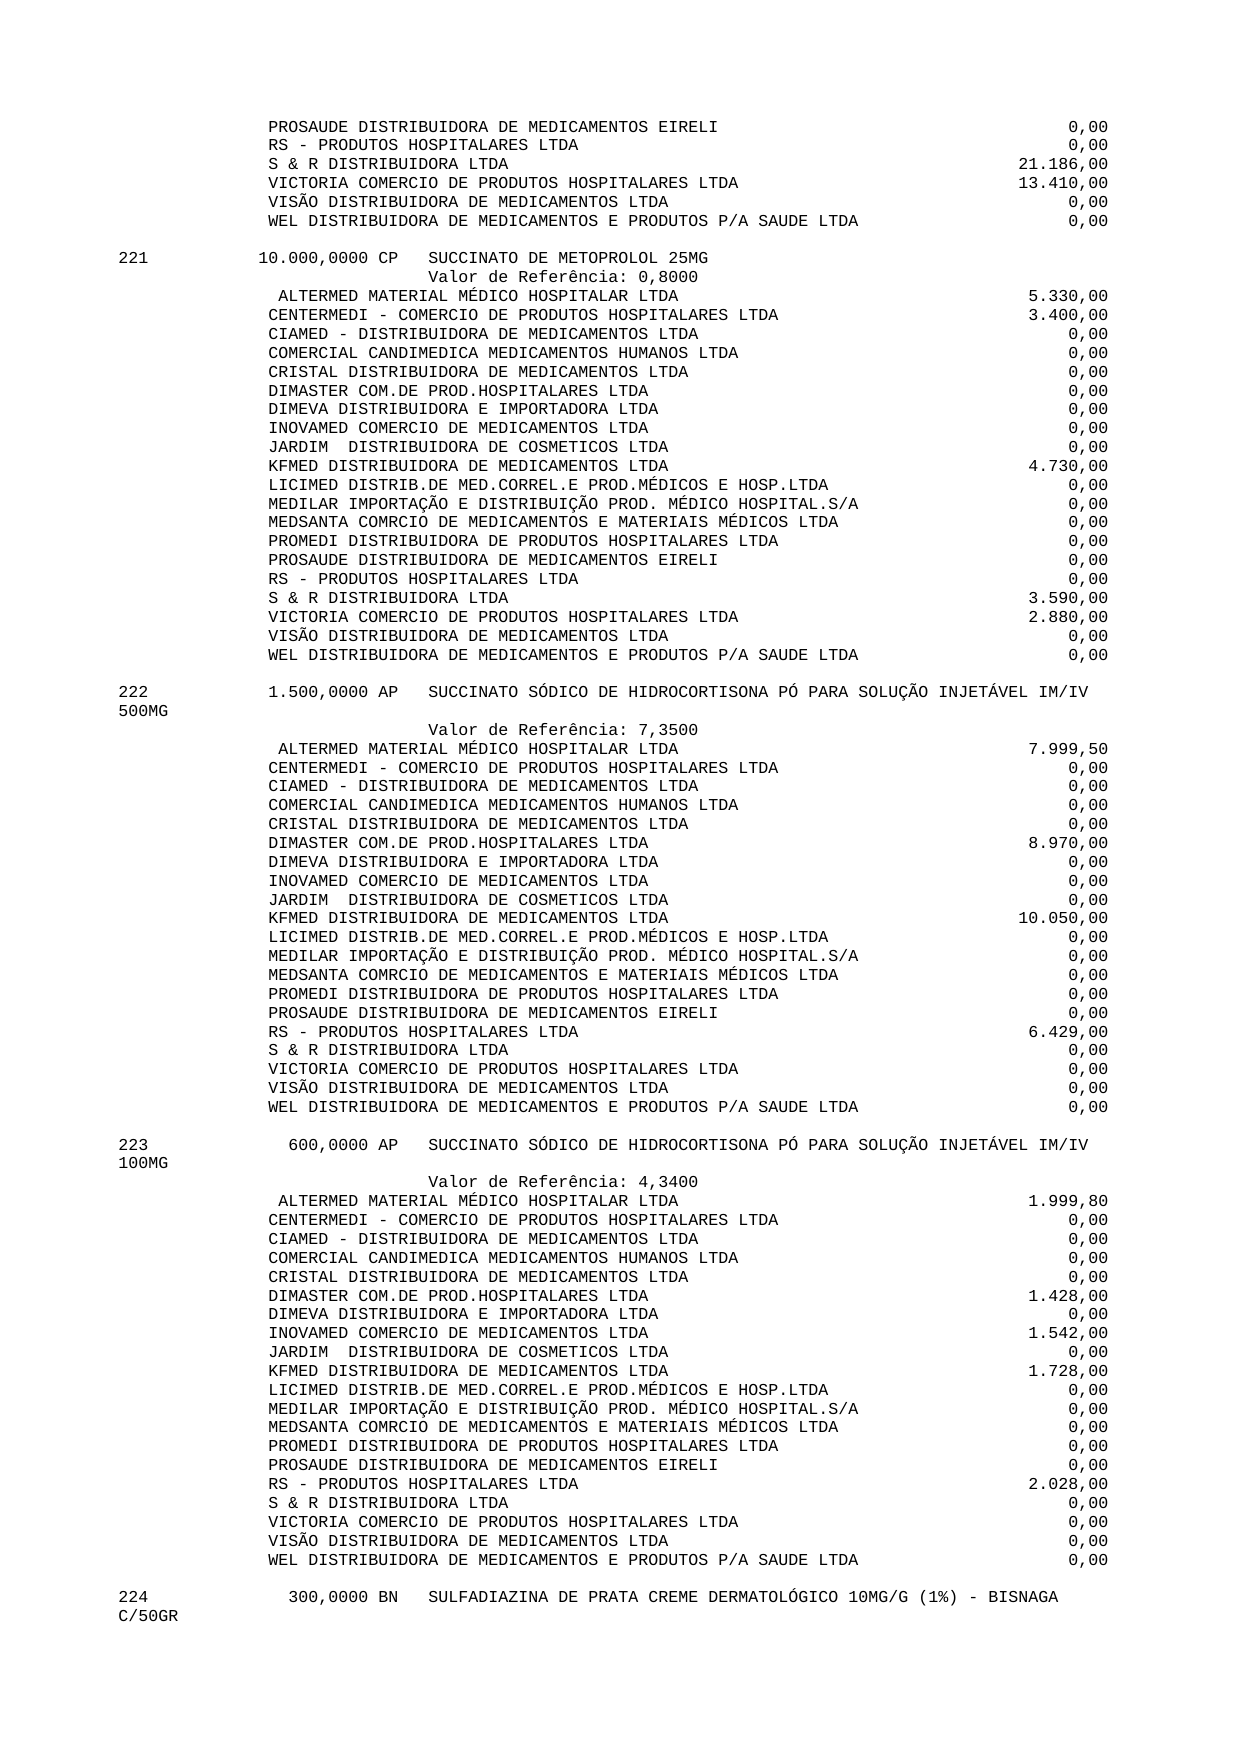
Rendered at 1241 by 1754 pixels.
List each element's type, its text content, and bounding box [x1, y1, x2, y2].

text PROSAUDE DISTRIBUIDORA DE MEDICAMENTOS EIRELI 0,00 RS - PRODUTOS HOSPITALARES LTDA 0,00 S & R DISTRIBUIDORA LTDA 21.186,00 VICTORIA COMERCIO DE PRODUTOS HOSPITALARES LTDA 13.410,00 VISÃO DISTRIBUIDORA DE MEDICAMENTOS LTDA 0,00 WEL DISTRIBUIDORA DE MEDICAMENTOS E PRODUTOS P/A SAUDE LTDA 0,00 221 10.000,0000 CP SUCCINATO DE METOPROLOL 25MG Valor de Referência: 0,8000 ALTERMED MATERIAL MÉDICO HOSPITALAR LTDA 5.330,00 CENTERMEDI - COMERCIO DE PRODUTOS HOSPITALARES LTDA 3.400,00 CIAMED - DISTRIBUIDORA DE MEDICAMENTOS LTDA 0,00 COMERCIAL CANDIMEDICA MEDICAMENTOS HUMANOS LTDA 0,00 CRISTAL DISTRIBUIDORA DE MEDICAMENTOS LTDA 0,00 DIMASTER COM.DE PROD.HOSPITALARES LTDA 0,00 DIMEVA DISTRIBUIDORA E IMPORTADORA LTDA 0,00 INOVAMED COMERCIO DE MEDICAMENTOS LTDA 0,00 JARDIM DISTRIBUIDORA DE COSMETICOS LTDA 0,00 KFMED DISTRIBUIDORA DE MEDICAMENTOS LTDA 4.730,00 LICIMED DISTRIB.DE MED.CORREL.E PROD.MÉDICOS E HOSP.LTDA 0,00 MEDILAR IMPORTAÇÃO E DISTRIBUIÇÃO PROD. MÉDICO HOSPITAL.S/A 0,00 MEDSANTA COMRCIO DE MEDICAMENTOS E MATERIAIS MÉDICOS LTDA 0,00 PROMEDI DISTRIBUIDORA DE PRODUTOS HOSPITALARES LTDA 0,00 PROSAUDE DISTRIBUIDORA DE MEDICAMENTOS EIRELI 0,00 RS - PRODUTOS HOSPITALARES LTDA 0,00 S & R DISTRIBUIDORA LTDA 3.590,00 VICTORIA COMERCIO DE PRODUTOS HOSPITALARES LTDA 2.880,00 VISÃO DISTRIBUIDORA DE MEDICAMENTOS LTDA 0,00 WEL DISTRIBUIDORA DE MEDICAMENTOS E PRODUTOS P/A SAUDE LTDA 0,00 222 1.500,0000 AP SUCCINATO SÓDICO DE HIDROCORTISONA PÓ PARA SOLUÇÃO INJETÁVEL IM/IV 500MG Valor de Referência: 7,3500 ALTERMED MATERIAL MÉDICO HOSPITALAR LTDA 7.999,50 CENTERMEDI - COMERCIO DE PRODUTOS HOSPITALARES LTDA 0,00 CIAMED - DISTRIBUIDORA DE MEDICAMENTOS LTDA 0,00 COMERCIAL CANDIMEDICA MEDICAMENTOS HUMANOS LTDA 0,00 CRISTAL DISTRIBUIDORA DE MEDICAMENTOS LTDA 0,00 DIMASTER COM.DE PROD.HOSPITALARES LTDA 8.970,00 DIMEVA DISTRIBUIDORA E IMPORTADORA LTDA 0,00 INOVAMED COMERCIO DE MEDICAMENTOS LTDA 0,00 JARDIM DISTRIBUIDORA DE COSMETICOS LTDA 0,00 KFMED DISTRIBUIDORA DE MEDICAMENTOS LTDA 10.050,00 LICIMED DISTRIB.DE MED.CORREL.E PROD.MÉDICOS E HOSP.LTDA 0,00 MEDILAR IMPORTAÇÃO E DISTRIBUIÇÃO PROD. MÉDICO HOSPITAL.S/A 0,00 MEDSANTA COMRCIO DE MEDICAMENTOS E MATERIAIS MÉDICOS LTDA 0,00 PROMEDI DISTRIBUIDORA DE PRODUTOS HOSPITALARES LTDA 0,00 PROSAUDE DISTRIBUIDORA DE MEDICAMENTOS EIRELI 0,00 RS - PRODUTOS HOSPITALARES LTDA 6.429,00 S & R DISTRIBUIDORA LTDA 0,00 VICTORIA COMERCIO DE PRODUTOS HOSPITALARES LTDA 0,00 VISÃO DISTRIBUIDORA DE MEDICAMENTOS LTDA 0,00 WEL DISTRIBUIDORA DE MEDICAMENTOS E PRODUTOS P/A SAUDE LTDA 0,00 223 600,0000 AP SUCCINATO SÓDICO DE HIDROCORTISONA PÓ PARA SOLUÇÃO INJETÁVEL IM/IV 100MG Valor de Referência: 4,3400 ALTERMED MATERIAL MÉDICO HOSPITALAR LTDA 1.999,80 CENTERMEDI - COMERCIO DE PRODUTOS HOSPITALARES LTDA 0,00 CIAMED - DISTRIBUIDORA DE MEDICAMENTOS LTDA 0,00 COMERCIAL CANDIMEDICA MEDICAMENTOS HUMANOS LTDA 0,00 CRISTAL DISTRIBUIDORA DE MEDICAMENTOS LTDA 0,00 DIMASTER COM.DE PROD.HOSPITALARES LTDA 1.428,00 DIMEVA DISTRIBUIDORA E IMPORTADORA LTDA 0,00 INOVAMED COMERCIO DE MEDICAMENTOS LTDA 1.542,00 JARDIM DISTRIBUIDORA DE COSMETICOS LTDA 0,00 KFMED DISTRIBUIDORA DE MEDICAMENTOS LTDA 1.728,00 LICIMED DISTRIB.DE MED.CORREL.E PROD.MÉDICOS E HOSP.LTDA 0,00 MEDILAR IMPORTAÇÃO E DISTRIBUIÇÃO PROD. MÉDICO HOSPITAL.S/A 0,00 MEDSANTA COMRCIO DE MEDICAMENTOS E MATERIAIS MÉDICOS LTDA 0,00 PROMEDI DISTRIBUIDORA DE PRODUTOS HOSPITALARES LTDA 0,00 PROSAUDE DISTRIBUIDORA DE MEDICAMENTOS EIRELI 0,00 RS - PRODUTOS HOSPITALARES LTDA 2.028,00 S & R DISTRIBUIDORA LTDA 0,00 VICTORIA COMERCIO DE PRODUTOS HOSPITALARES LTDA 0,00 VISÃO DISTRIBUIDORA DE MEDICAMENTOS LTDA 0,00 WEL DISTRIBUIDORA DE MEDICAMENTOS E PRODUTOS P/A SAUDE LTDA 0,00 224 300,0000 BN SULFADIAZINA DE PRATA CREME DERMATOLÓGICO 10MG/G (1%) - BISNAGA C/50GR [118, 118, 1122, 1626]
